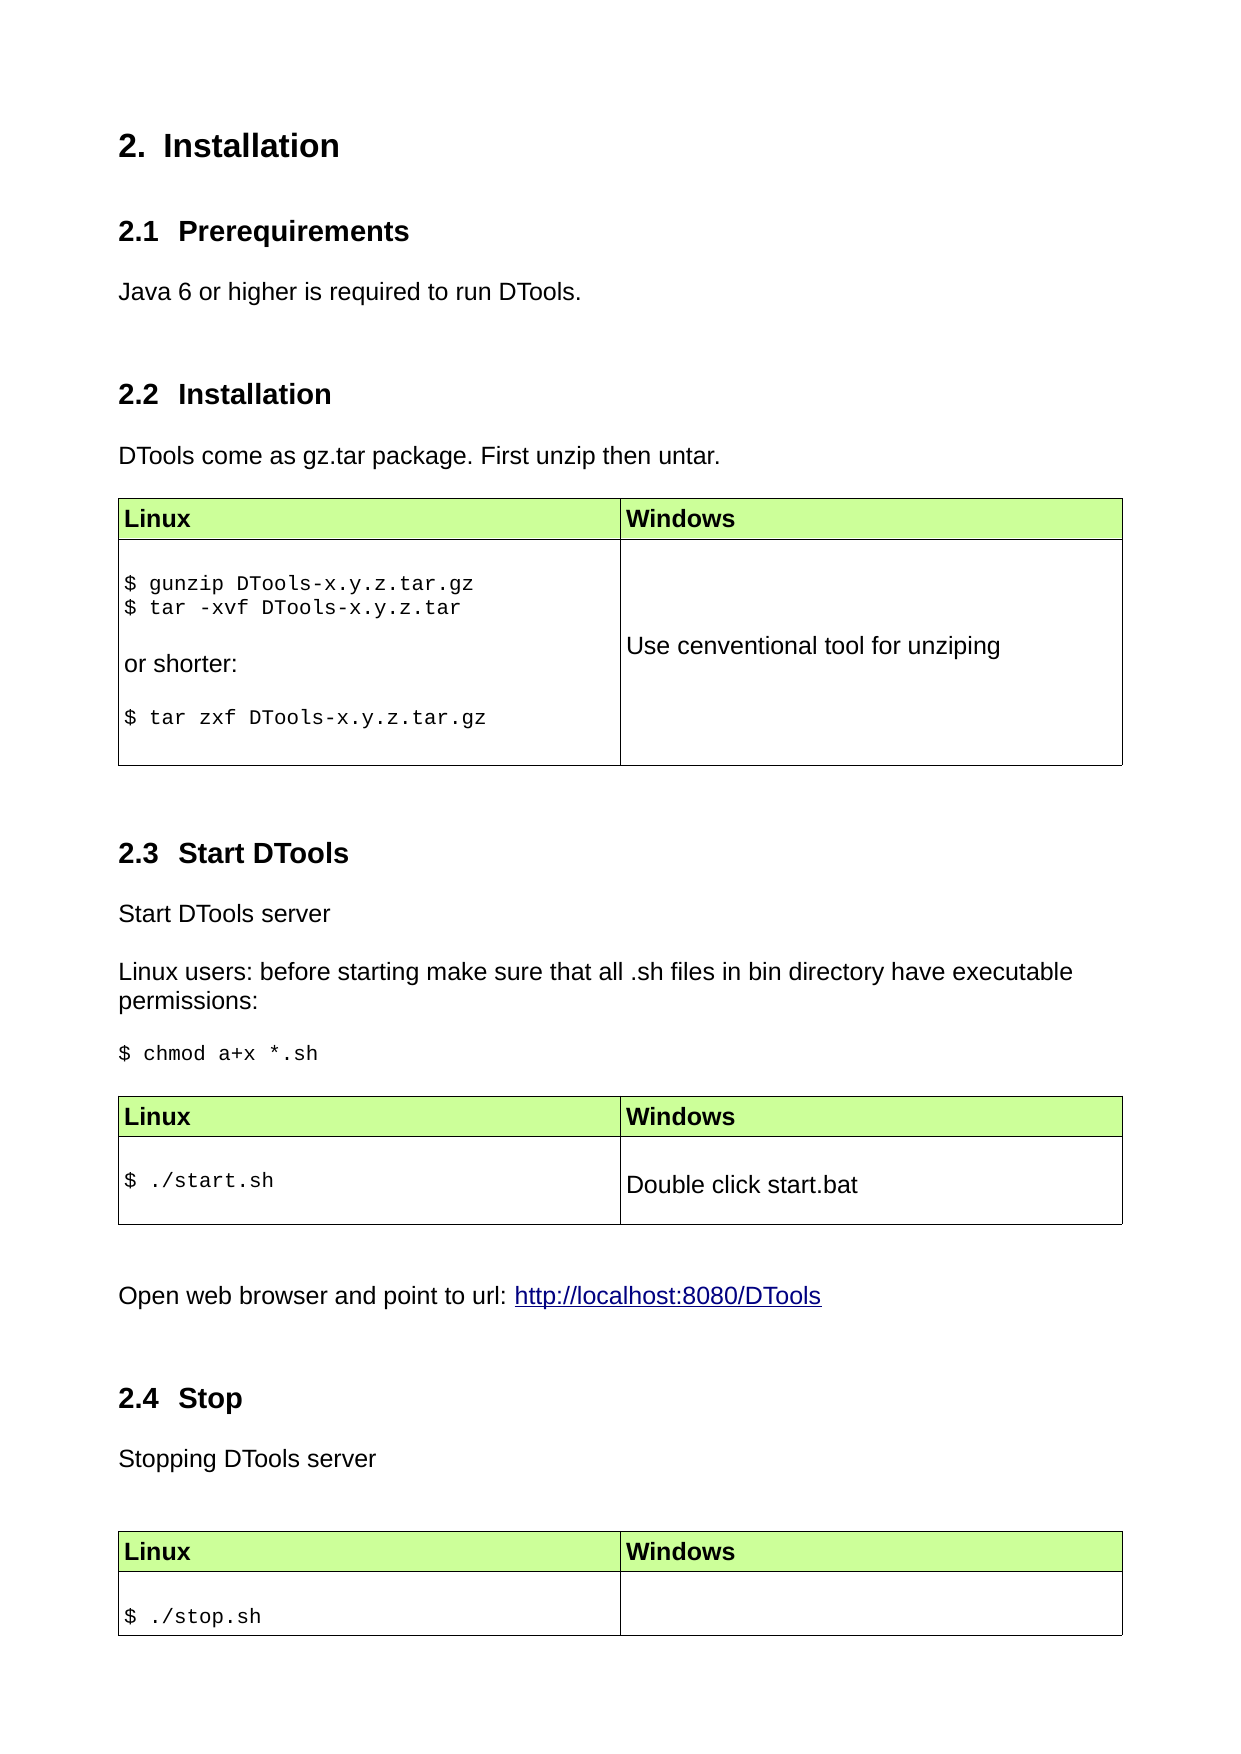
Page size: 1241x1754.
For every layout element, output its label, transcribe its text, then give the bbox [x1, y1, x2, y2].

subtitle Prerequirements [118, 214, 1122, 247]
subtitle Installation [118, 126, 1122, 164]
table_header Linux [119, 1532, 620, 1571]
table_cell [621, 1572, 1122, 1635]
text Linux users: before starting make sure that all .sh files in bin directory have executable permissions: [118, 957, 1122, 1014]
table_cell Use cenventional tool for unziping [621, 540, 1122, 765]
text DTools come as gz.tar package. First unzip then untar. [118, 441, 1122, 469]
subtitle Installation [118, 377, 1122, 411]
table_header Linux [119, 499, 620, 538]
subtitle Stop [118, 1381, 1122, 1414]
table_cell Double click start.bat [621, 1137, 1122, 1223]
text Java 6 or higher is required to run DTools. [118, 277, 1122, 306]
text Open web browser and point to url: http://localhost:8080/DTools [118, 1281, 1122, 1310]
text $ chmod a+x *.sh [118, 1043, 1122, 1067]
table_header Windows [621, 499, 1122, 538]
table_cell $ gunzip DTools-x.y.z.tar.gz $ tar -xvf DTools-x.y.z.tar or shorter: $ tar zxf DTools-x.y.z.tar.gz [119, 540, 620, 765]
table_cell $ ./stop.sh [119, 1572, 620, 1635]
table_cell $ ./start.sh [119, 1137, 620, 1223]
table_header Windows [621, 1097, 1122, 1136]
table_header Windows [621, 1532, 1122, 1571]
text Start DTools server [118, 899, 1122, 928]
table_header Linux [119, 1097, 620, 1136]
subtitle Start DTools [118, 836, 1122, 869]
text Stopping DTools server [118, 1444, 1122, 1473]
